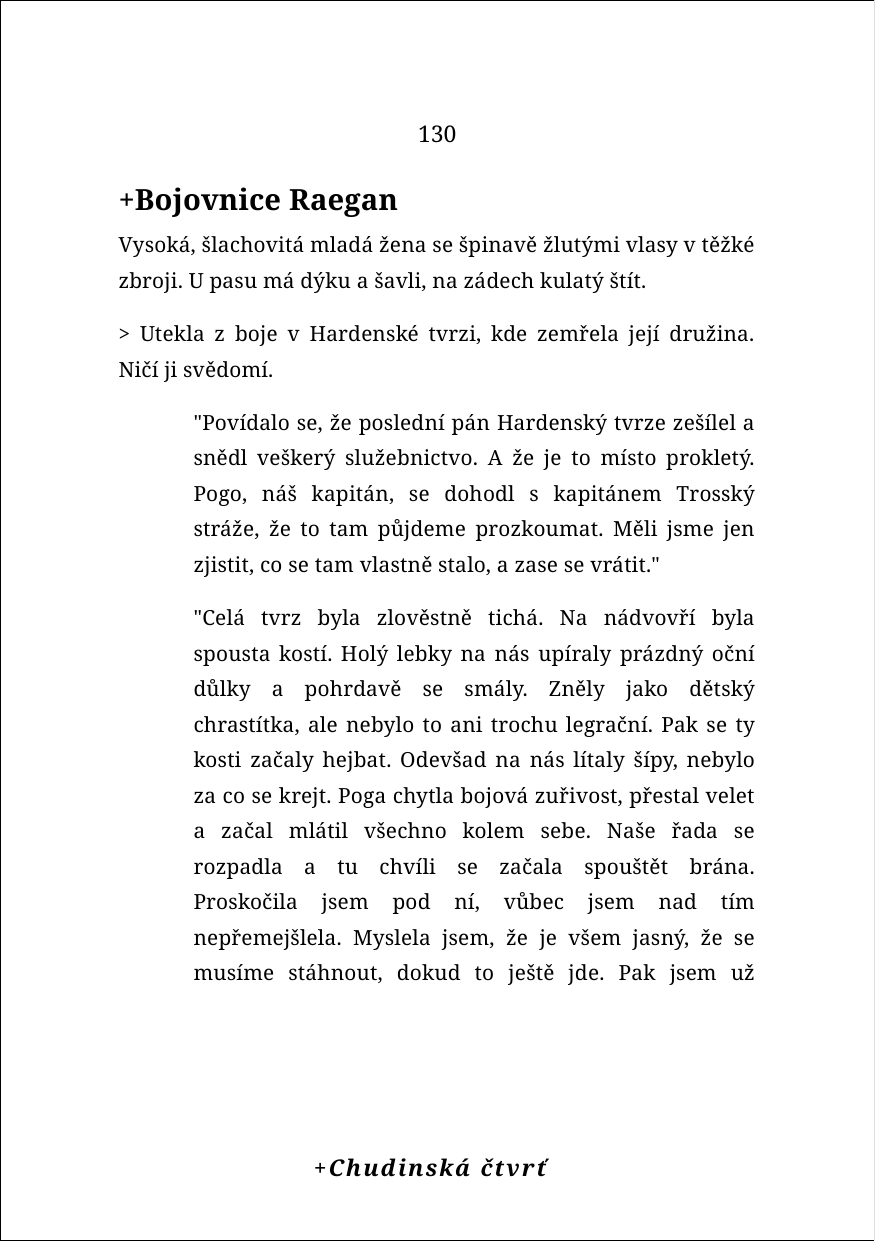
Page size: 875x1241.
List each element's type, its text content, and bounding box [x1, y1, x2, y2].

text Vysoká, šlachovitá mladá žena se špinavě žlutými vlasy v těžké zbroji. U pasu má dýku a šavli, na zádech kulatý štít. [118, 230, 756, 294]
text > Utekla z boje v Hardenské tvrzi, kde zemřela její družina. Ničí ji svědomí. [118, 319, 756, 383]
list "Celá tvrz byla zlověstně tichá. Na nádvovří byla spousta kostí. Holý lebky na nás upíraly prázdný oční důlky a pohrdavě se smály. Zněly jako dětský chrastítka, ale nebylo to ani trochu legrační. Pak se ty kosti začaly hejbat. Odevšad na nás lítaly šípy, nebylo za co se krejt. Poga chytla bojová zuřivost, přestal velet a začal mlátil všechno kolem sebe. Naše řada se rozpadla a tu chvíli se začala spouštět brána. Proskočila jsem pod ní, vůbec jsem nad tím nepřemejšlela. Myslela jsem, že je všem jasný, že se musíme stáhnout, dokud to ještě jde. Pak jsem už [156, 603, 756, 987]
list "Povídalo se, že poslední pán Hardenský tvrze zešílel a snědl veškerý služebnictvo. A že je to místo prokletý. Pogo, náš kapitán, se dohodl s kapitánem Trosský stráže, že to tam půjdeme prozkoumat. Měli jsme jen zjistit, co se tam vlastně stalo, a zase se vrátit." [156, 408, 756, 578]
subtitle +Bojovnice Raegan [118, 179, 756, 219]
